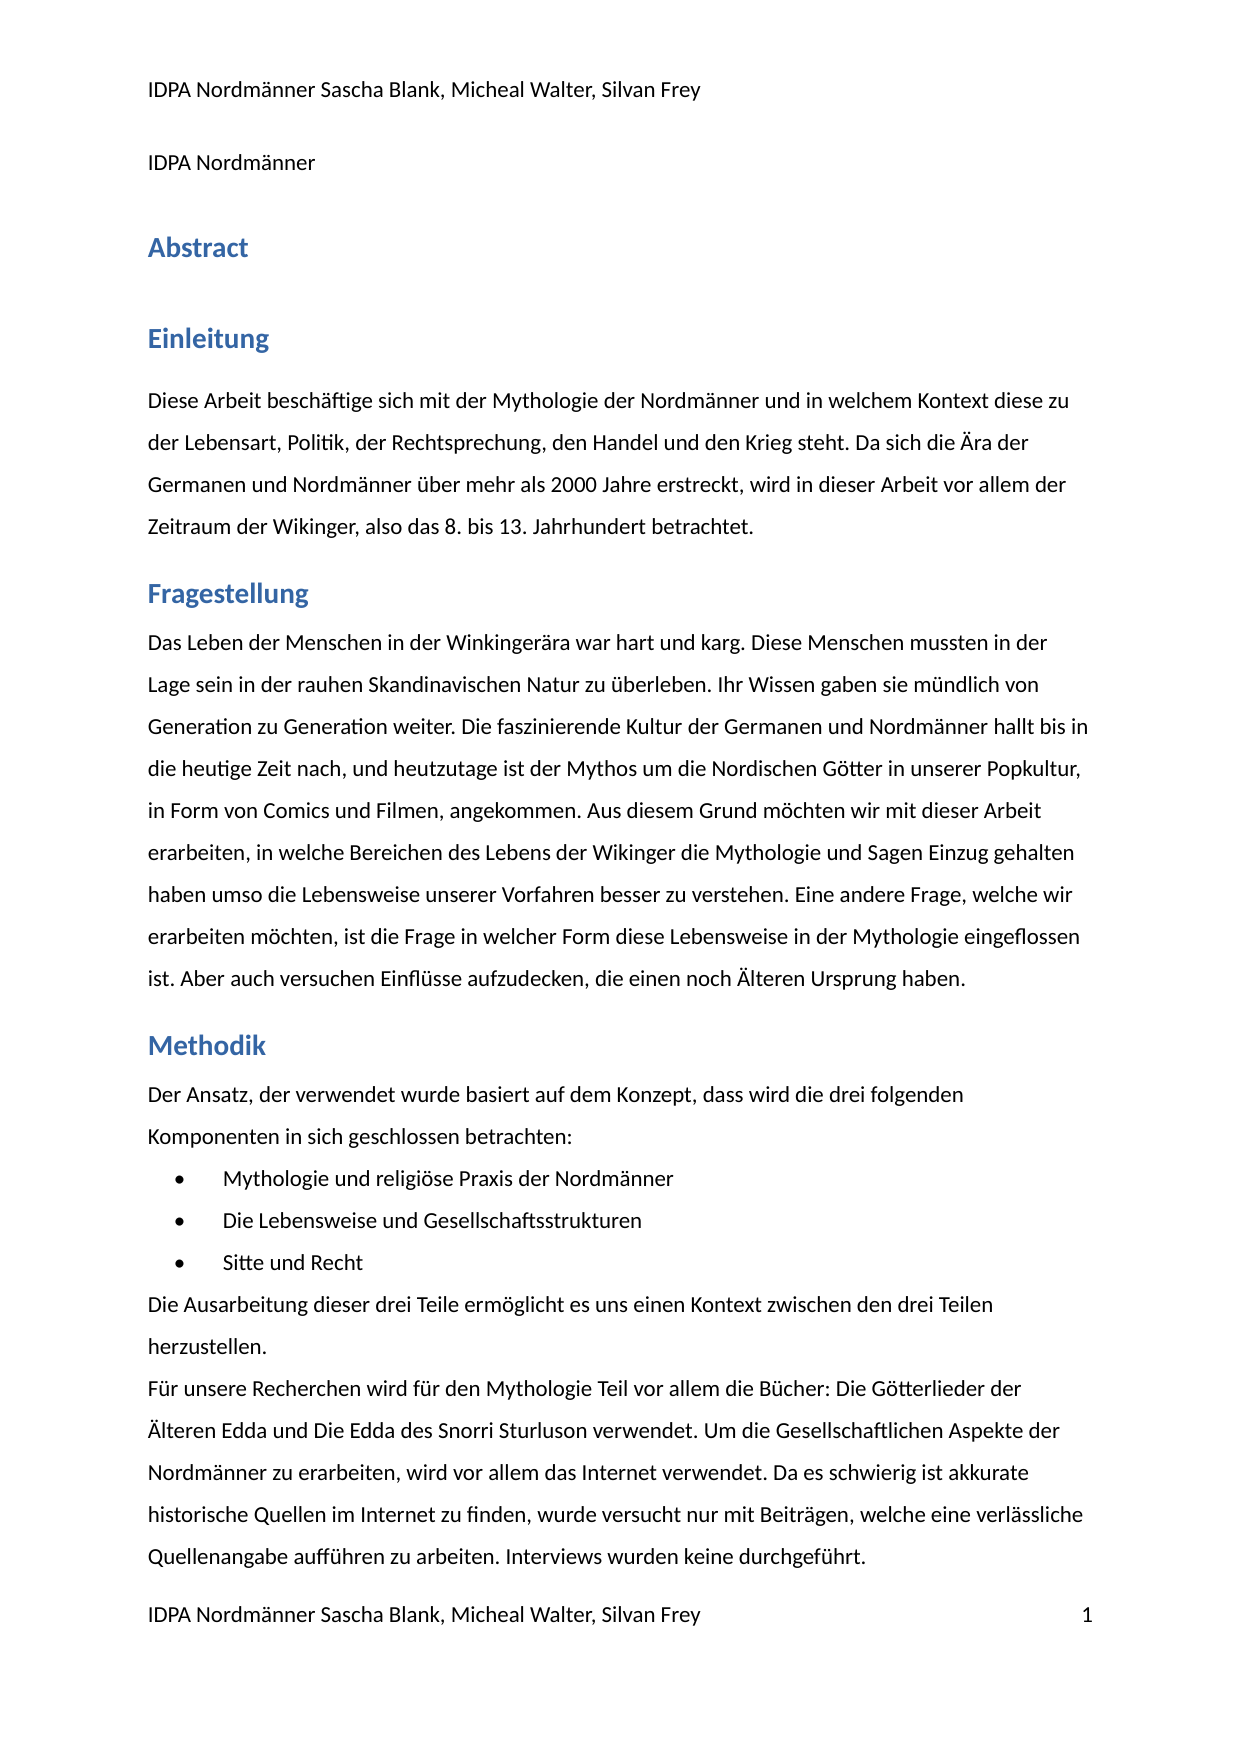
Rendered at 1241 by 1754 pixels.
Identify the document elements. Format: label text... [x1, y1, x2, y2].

list Sitte und Recht [185, 1248, 1093, 1276]
list Mythologie und religiöse Praxis der Nordmänner [185, 1164, 1093, 1192]
subtitle Abstract [148, 229, 1093, 265]
text Das Leben der Menschen in der Winkingerära war hart und karg. Diese Menschen mussten in der Lage sein in der rauhen Skandinavischen Natur zu überleben. Ihr Wissen gaben sie mündlich von Generation zu Generation weiter. Die faszinierende Kultur der Germanen und Nordmänner hallt bis in die heutige Zeit nach, und heutzutage ist der Mythos um die Nordischen Götter in unserer Popkultur, in Form von Comics und Filmen, angekommen. Aus diesem Grund möchten wir mit dieser Arbeit erarbeiten, in welche Bereichen des Lebens der Wikinger die Mythologie und Sagen Einzug gehalten haben umso die Lebensweise unserer Vorfahren besser zu verstehen. Eine andere Frage, welche wir erarbeiten möchten, ist die Frage in welcher Form diese Lebensweise in der Mythologie eingeflossen ist. Aber auch versuchen Einflüsse aufzudecken, die einen noch Älteren Ursprung haben. [148, 628, 1093, 992]
text Diese Arbeit beschäftige sich mit der Mythologie der Nordmänner und in welchem Kontext diese zu der Lebensart, Politik, der Rechtsprechung, den Handel und den Krieg steht. Da sich die Ära der Germanen und Nordmänner über mehr als 2000 Jahre erstreckt, wird in dieser Arbeit vor allem der Zeitraum der Wikinger, also das 8. bis 13. Jahrhundert betrachtet. [148, 386, 1093, 540]
text Für unsere Recherchen wird für den Mythologie Teil vor allem die Bücher: Die Götterlieder der Älteren Edda und Die Edda des Snorri Sturluson verwendet. Um die Gesellschaftlichen Aspekte der Nordmänner zu erarbeiten, wird vor allem das Internet verwendet. Da es schwierig ist akkurate historische Quellen im Internet zu finden, wurde versucht nur mit Beiträgen, welche eine verlässliche Quellenangabe aufführen zu arbeiten. Interviews wurden keine durchgeführt. [148, 1374, 1093, 1570]
subtitle Methodik [148, 1027, 1093, 1063]
text Der Ansatz, der verwendet wurde basiert auf dem Konzept, dass wird die drei folgenden Komponenten in sich geschlossen betrachten: [148, 1081, 1093, 1151]
subtitle Einleitung [148, 320, 1093, 356]
list Die Lebensweise und Gesellschaftsstrukturen [185, 1206, 1093, 1234]
text Die Ausarbeitung dieser drei Teile ermöglicht es uns einen Kontext zwischen den drei Teilen herzustellen. [148, 1290, 1093, 1360]
subtitle Fragestellung [148, 575, 1093, 611]
text IDPA Nordmänner [148, 148, 1093, 176]
